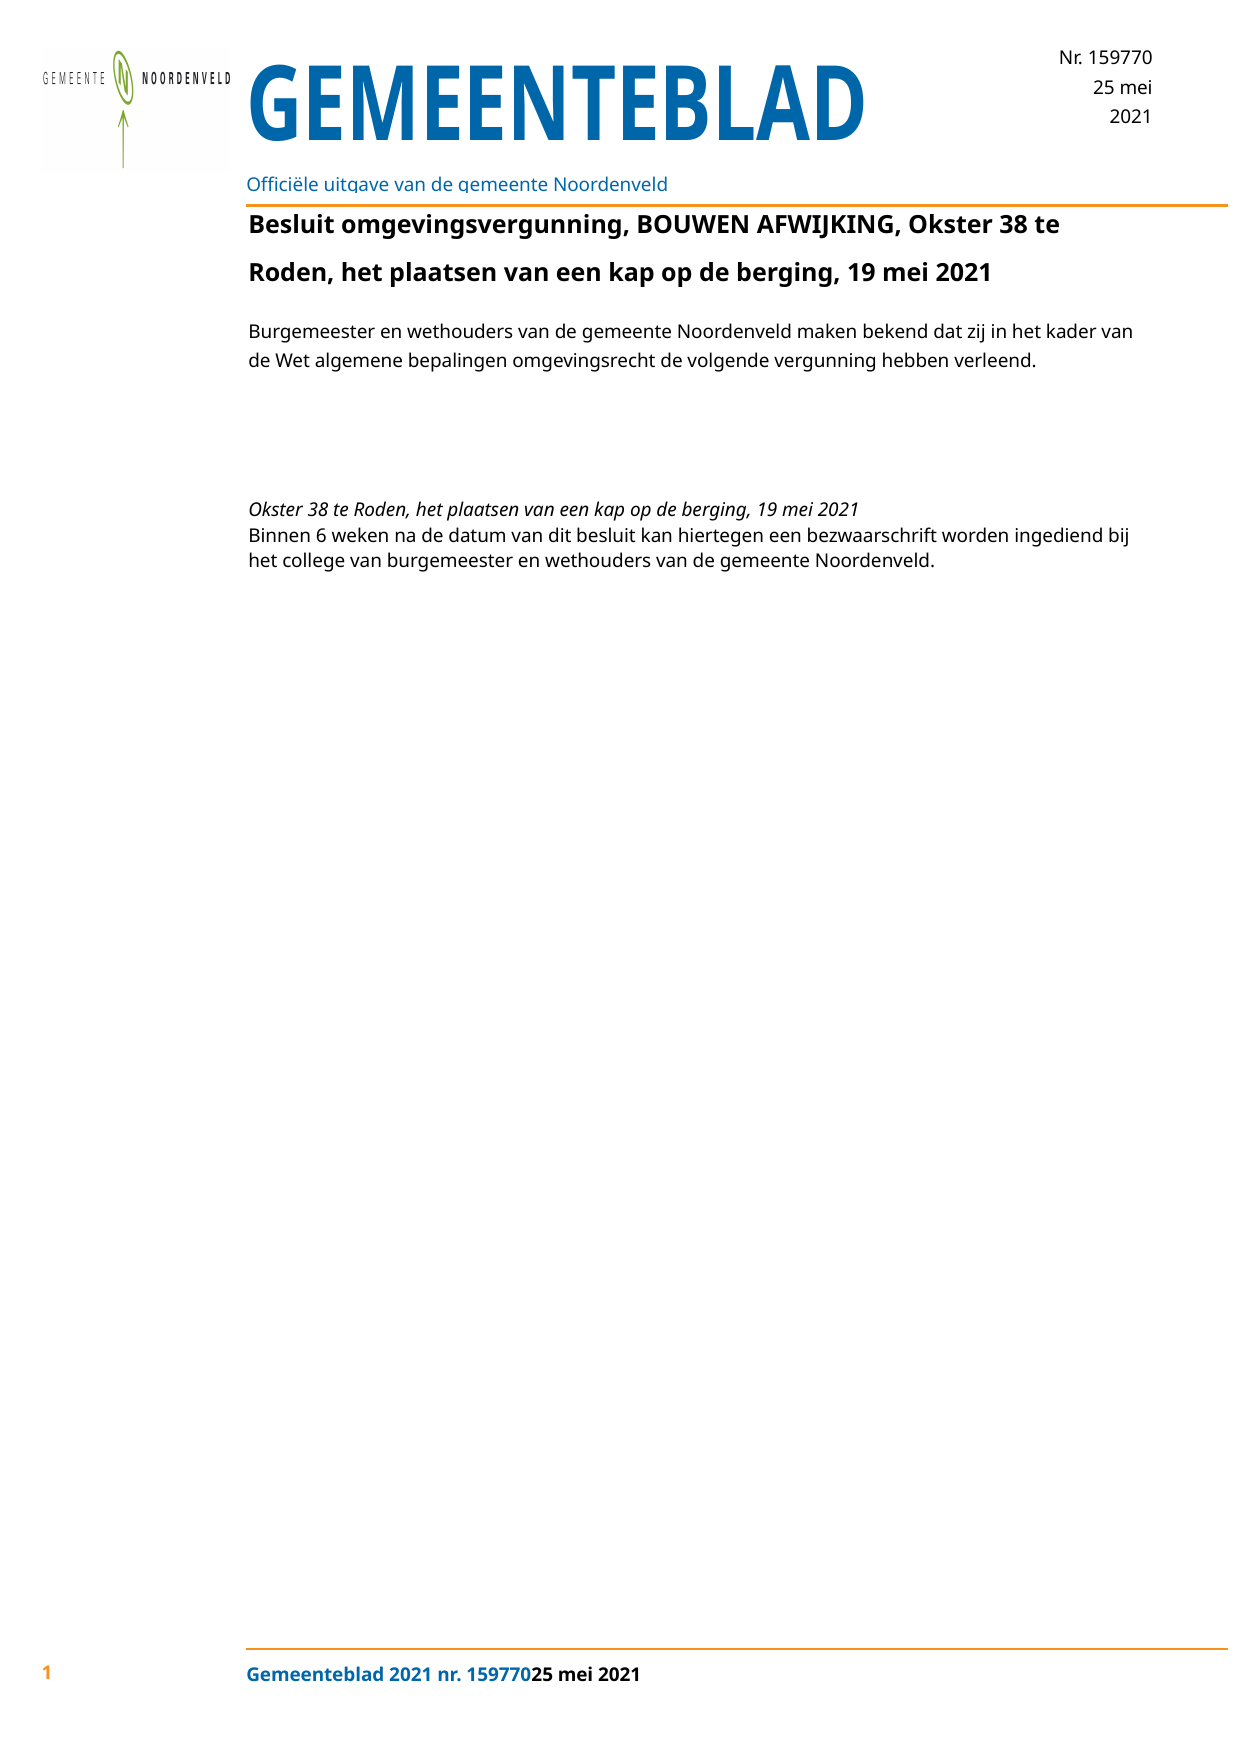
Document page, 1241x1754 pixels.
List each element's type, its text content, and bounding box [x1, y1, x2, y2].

text Burgemeester en wethouders van de gemeente Noordenveld maken bekend dat zij in het kader van de Wet algemene bepalingen omgevingsrecht de volgende vergunning hebben verleend. [248, 318, 1152, 373]
picture [41, 47, 231, 172]
text Besluit omgevingsvergunning, BOUWEN AFWIJKING, Okster 38 te Roden, het plaatsen van een kap op de berging, 19 mei 2021 [248, 207, 1152, 288]
text Okster 38 te Roden, het plaatsen van een kap op de berging, 19 mei 2021 [248, 496, 1152, 522]
text Binnen 6 weken na de datum van dit besluit kan hiertegen een bezwaarschrift worden ingediend bij het college van burgemeester en wethouders van de gemeente Noordenveld. [248, 522, 1152, 573]
